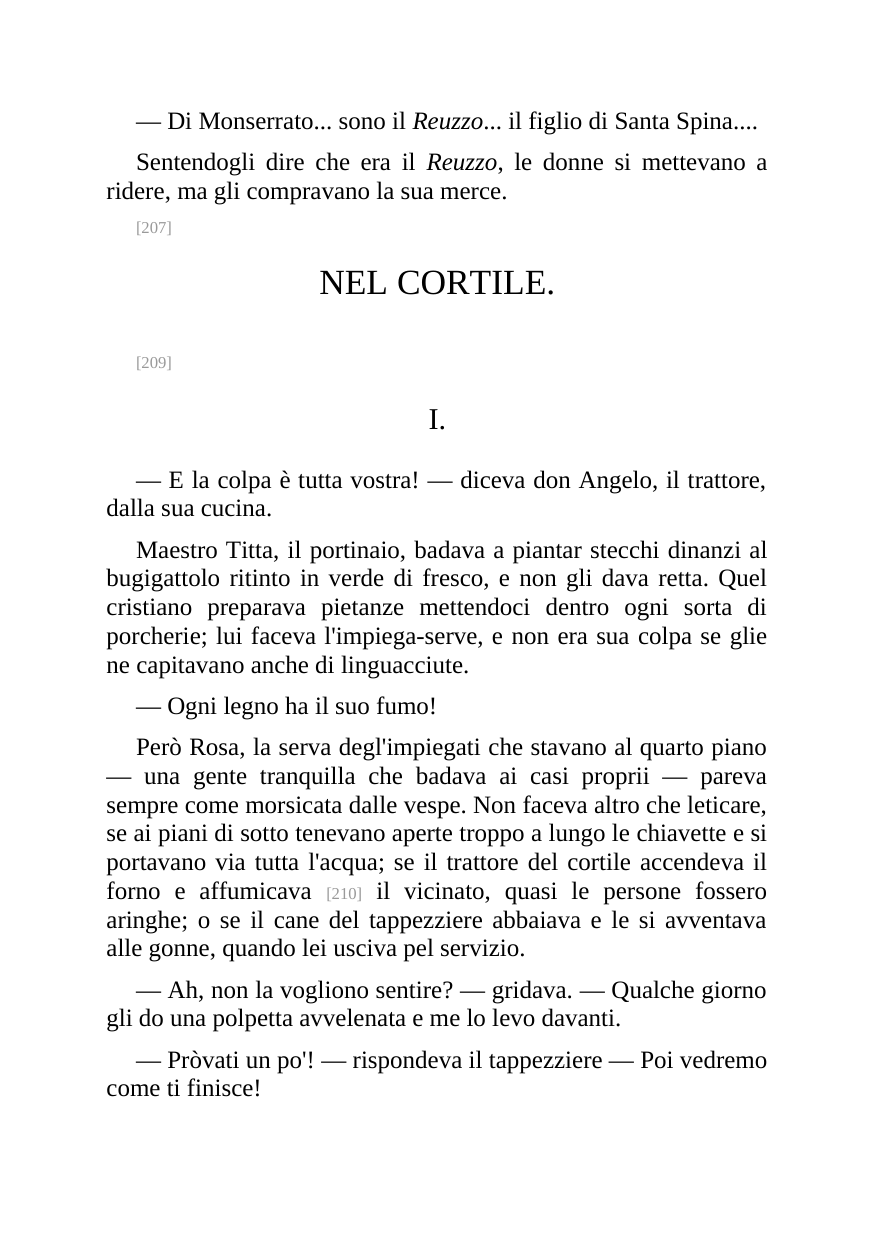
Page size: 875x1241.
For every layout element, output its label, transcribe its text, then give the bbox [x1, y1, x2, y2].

text Però Rosa, la serva degl'impiegati che stavano al quarto piano — una gente tranquilla che badava ai casi proprii — pareva sempre come morsicata dalle vespe. Non faceva altro che leticare, se ai piani di sotto tenevano aperte troppo a lungo le chiavette e si portavano via tutta l'acqua; se il trattore del cortile accendeva il forno e affumicava [210] il vicinato, quasi le persone fossero aringhe; o se il cane del tappezziere abbaiava e le si avventava alle gonne, quando lei usciva pel servizio. [106, 732, 768, 962]
subtitle NEL CORTILE. [106, 262, 768, 302]
text — Di Monserrato... sono il Reuzzo... il figlio di Santa Spina.... [106, 106, 768, 135]
text [207] [106, 217, 768, 237]
text — Ah, non la vogliono sentire? — gridava. — Qualche giorno gli do una polpetta avvelenata e me lo levo davanti. [106, 975, 768, 1032]
text — E la colpa è tutta vostra! — diceva don Angelo, il trattore, dalla sua cucina. [106, 465, 768, 522]
text [209] [106, 352, 768, 372]
text — Pròvati un po'! — rispondeva il tappezziere — Poi vedremo come ti finisce! [106, 1045, 768, 1102]
text Maestro Titta, il portinaio, badava a piantar stecchi dinanzi al bugigattolo ritinto in verde di fresco, e non gli dava retta. Quel cristiano preparava pietanze mettendoci dentro ogni sorta di porcherie; lui faceva l'impiega-serve, e non era sua colpa se glie ne capitavano anche di linguacciute. [106, 535, 768, 678]
text — Ogni legno ha il suo fumo! [106, 691, 768, 720]
text Sentendogli dire che era il Reuzzo, le donne si mettevano a ridere, ma gli compravano la sua merce. [106, 147, 768, 205]
subtitle I. [106, 401, 768, 436]
